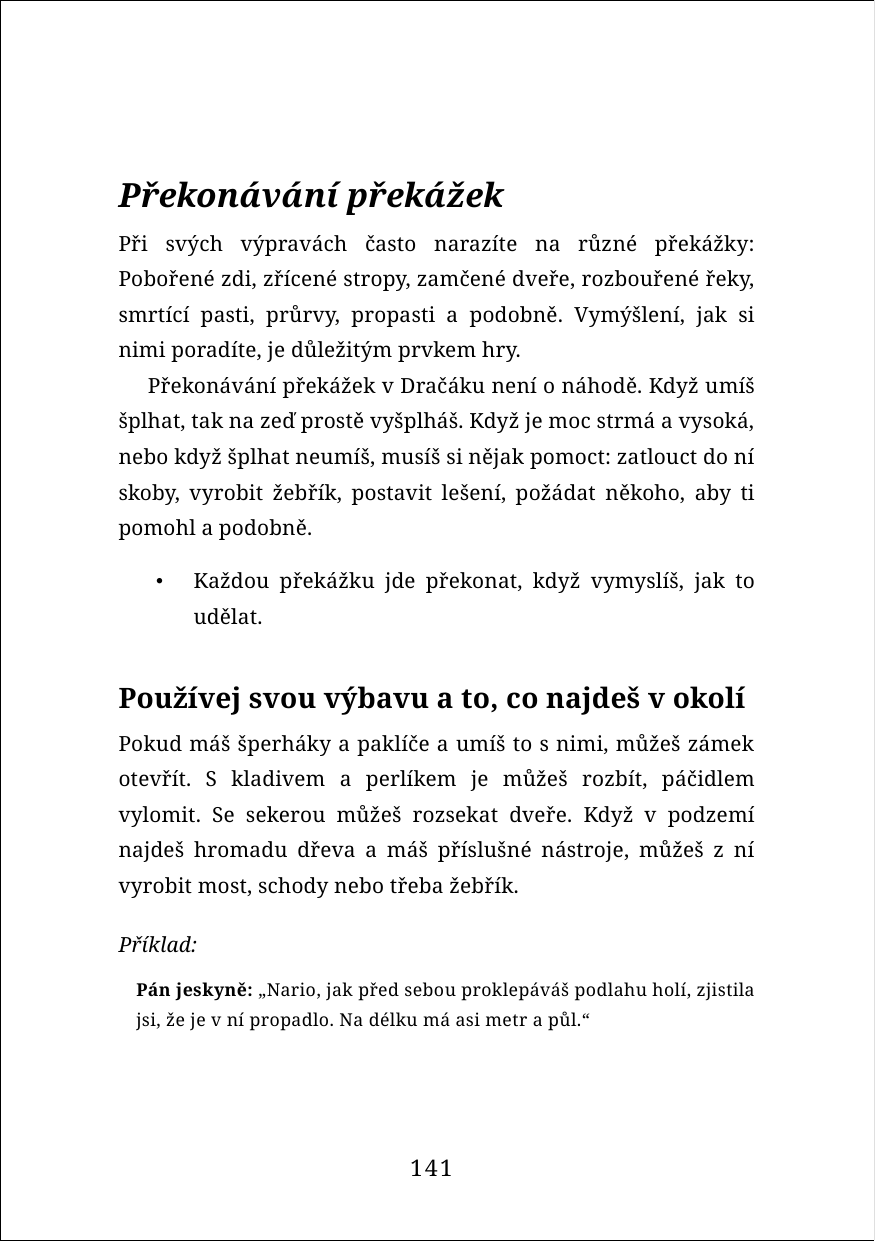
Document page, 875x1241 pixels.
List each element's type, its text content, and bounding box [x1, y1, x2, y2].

subtitle Překonávání překážek [118, 172, 756, 217]
text Příklad: [118, 930, 756, 958]
subtitle Používej svou výbavu a to, co najdeš v okolí [118, 679, 756, 717]
list Každou překážku jde překonat, když vymyslíš, jak to udělat. [156, 566, 756, 630]
text Pán jeskyně: „Nario, jak před sebou proklepáváš podlahu holí, zjistila jsi, že je v ní propadlo. Na délku má asi metr a půl.“ [136, 977, 756, 1032]
text Při svých výpravách často narazíte na různé překážky: Pobořené zdi, zřícené stropy, zamčené dveře, rozbouřené řeky, smrtící pasti, průrvy, propasti a podobně. Vymýšlení, jak si nimi poradíte, je důležitým prvkem hry. Překonávání překážek v Dračáku není o náhodě. Když umíš šplhat, tak na zeď prostě vyšplháš. Když je moc strmá a vysoká, nebo když šplhat neumíš, musíš si nějak pomoct: zatlouct do ní skoby, vyrobit žebřík, postavit lešení, požádat někoho, aby ti pomohl a podobně. [118, 229, 756, 542]
text Pokud máš šperháky a paklíče a umíš to s nimi, můžeš zámek otevřít. S kladivem a perlíkem je můžeš rozbít, páčidlem vylomit. Se sekerou můžeš rozsekat dveře. Když v podzemí najdeš hromadu dřeva a máš příslušné nástroje, můžeš z ní vyrobit most, schody nebo třeba žebřík. [118, 729, 756, 899]
